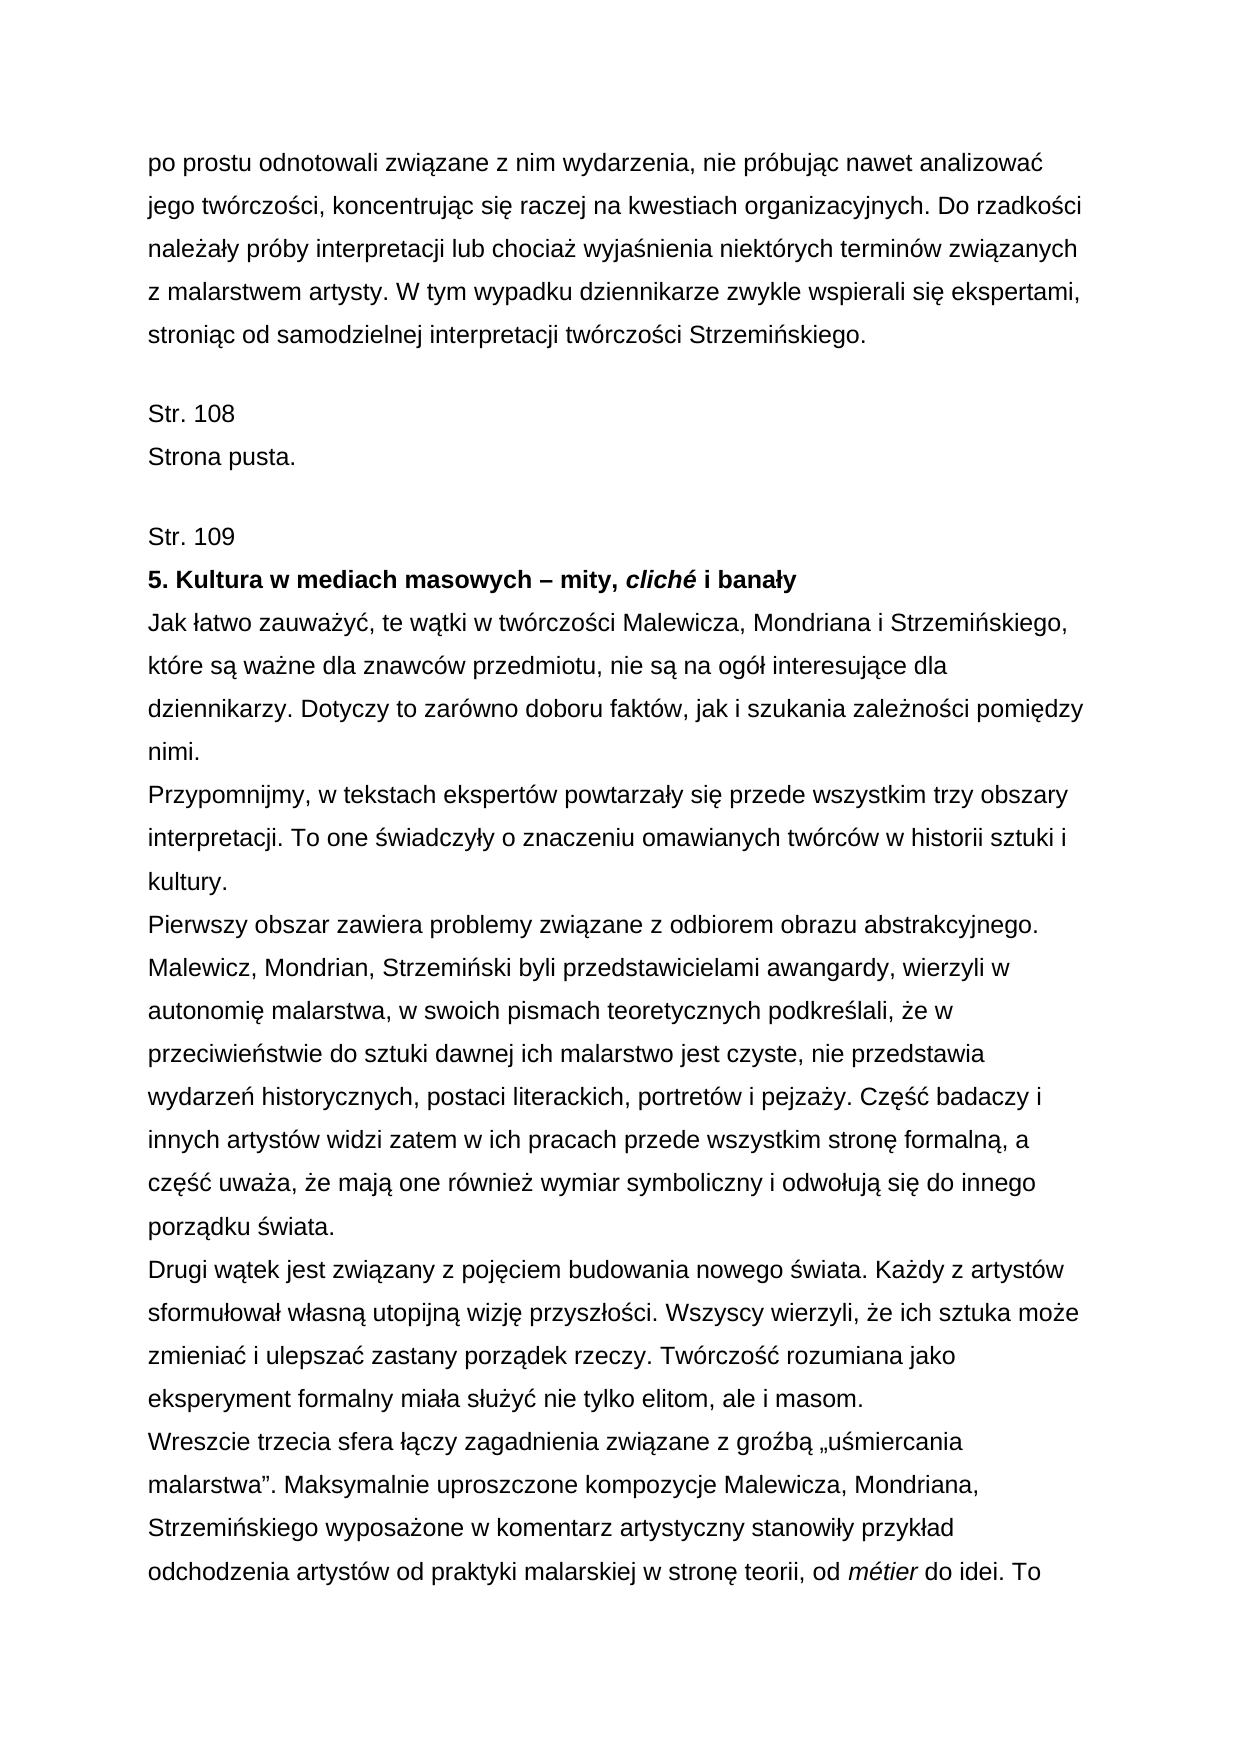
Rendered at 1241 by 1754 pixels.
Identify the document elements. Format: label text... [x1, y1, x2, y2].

text Str. 109 [148, 522, 1093, 550]
text Str. 108 [148, 399, 1093, 428]
text Strona pusta. [148, 442, 1093, 471]
text Pierwszy obszar zawiera problemy związane z odbiorem obrazu abstrakcyjnego. Malewicz, Mondrian, Strzemiński byli przedstawicielami awangardy, wierzyli w autonomię malarstwa, w swoich pismach teoretycznych podkreślali, że w przeciwieństwie do sztuki dawnej ich malarstwo jest czyste, nie przedstawia wydarzeń historycznych, postaci literackich, portretów i pejzaży. Część badaczy i innych artystów widzi zatem w ich pracach przede wszystkim stronę formalną, a część uważa, że mają one również wymiar symboliczny i odwołują się do innego porządku świata. [148, 910, 1093, 1240]
text Jak łatwo zauważyć, te wątki w twórczości Malewicza, Mondriana i Strzemińskiego, które są ważne dla znawców przedmiotu, nie są na ogół interesujące dla dziennikarzy. Dotyczy to zarówno doboru faktów, jak i szukania zależności pomiędzy nimi. [148, 608, 1093, 766]
text Przypomnijmy, w tekstach ekspertów powtarzały się przede wszystkim trzy obszary interpretacji. To one świadczyły o znaczeniu omawianych twórców w historii sztuki i kultury. [148, 780, 1093, 895]
text Drugi wątek jest związany z pojęciem budowania nowego świata. Każdy z artystów sformułował własną utopijną wizję przyszłości. Wszyscy wierzyli, że ich sztuka może zmieniać i ulepszać zastany porządek rzeczy. Twórczość rozumiana jako eksperyment formalny miała służyć nie tylko elitom, ale i masom. [148, 1255, 1093, 1413]
text Wreszcie trzecia sfera łączy zagadnienia związane z groźbą „uśmiercania malarstwa”. Maksymalnie uproszczone kompozycje Malewicza, Mondriana, Strzemińskiego wyposażone w komentarz artystyczny stanowiły przykład odchodzenia artystów od praktyki malarskiej w stronę teorii, od métier do idei. To [148, 1427, 1093, 1585]
text po prostu odnotowali związane z nim wydarzenia, nie próbując nawet analizować jego twórczości, koncentrując się raczej na kwestiach organizacyjnych. Do rzadkości należały próby interpretacji lub chociaż wyjaśnienia niektórych terminów związanych z malarstwem artysty. W tym wypadku dziennikarze zwykle wspierali się ekspertami, stroniąc od samodzielnej interpretacji twórczości Strzemińskiego. [148, 148, 1093, 349]
subtitle 5. Kultura w mediach masowych – mity, cliché i banały [148, 565, 1093, 593]
